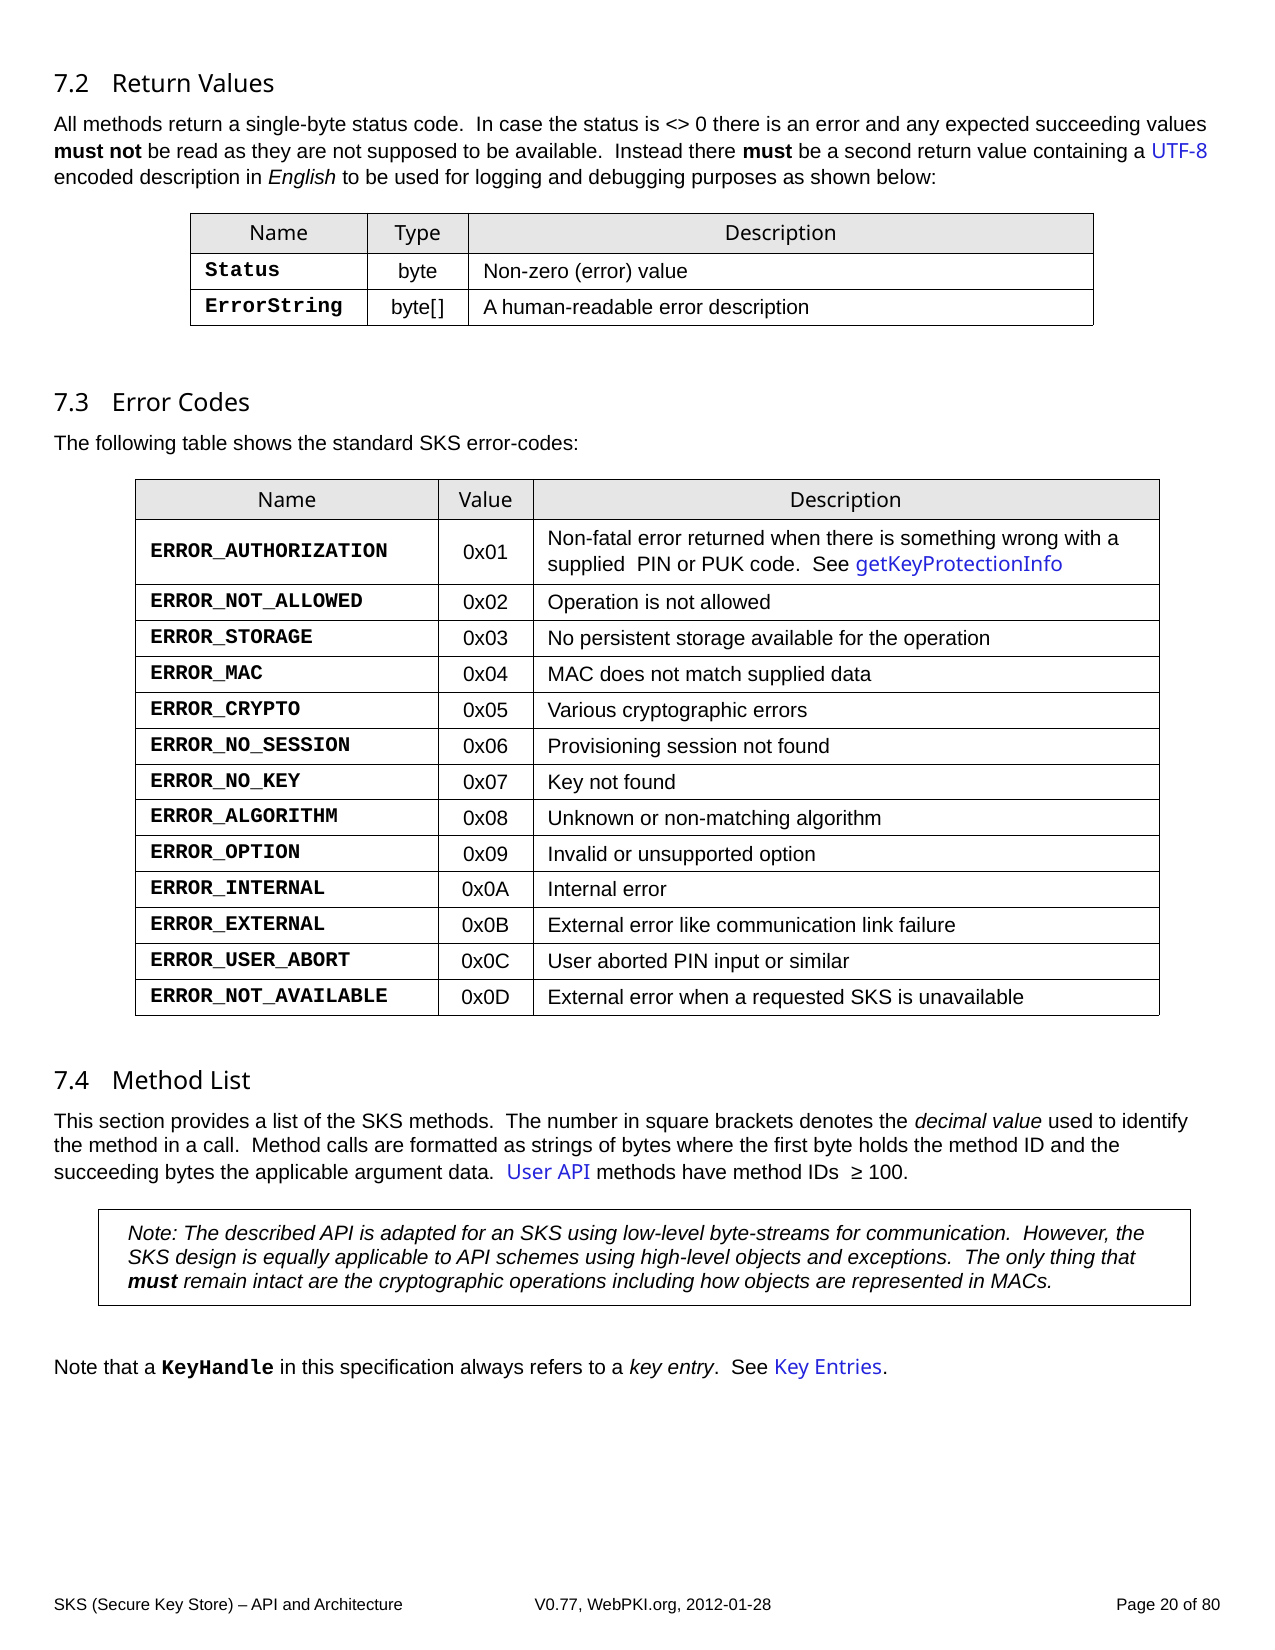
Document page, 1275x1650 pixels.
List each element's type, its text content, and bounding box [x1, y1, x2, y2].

table_cell Internal error [534, 872, 1159, 907]
table_cell No persistent storage available for the operation [534, 621, 1159, 656]
table_cell MAC does not match supplied data [534, 657, 1159, 692]
table_cell Operation is not allowed [534, 585, 1159, 620]
table_cell ERROR_ALGORITHM [136, 800, 438, 835]
table_cell ERROR_OPTION [136, 836, 438, 871]
table_cell 0x04 [439, 657, 533, 692]
table_cell ERROR_STORAGE [136, 621, 438, 656]
table_header Name [191, 214, 367, 253]
table_cell Status [191, 254, 367, 289]
table_header Description [534, 480, 1159, 519]
table_cell ERROR_NOT_ALLOWED [136, 585, 438, 620]
table_cell 0x0B [439, 908, 533, 943]
table_cell ERROR_MAC [136, 657, 438, 692]
table_cell A human-readable error description [469, 290, 1093, 325]
text All methods return a single-byte status code. In case the status is <> 0 there is an error and any expected succeeding values must not be read as they are not supposed to be available. Instead there must be a second return value containing a UTF-8 encoded description in English to be used for logging and debugging purposes as shown below: [54, 112, 1221, 212]
table_cell 0x09 [439, 836, 533, 871]
table_cell ERROR_NOT_AVAILABLE [136, 980, 438, 1015]
table_cell External error like communication link failure [534, 908, 1159, 943]
table_cell 0x08 [439, 800, 533, 835]
table_cell 0x0C [439, 944, 533, 979]
table_cell ERROR_NO_SESSION [136, 729, 438, 763]
text The following table shows the standard SKS error-codes: [54, 431, 1221, 479]
table_header Value [439, 480, 533, 519]
table_cell byte [368, 254, 468, 289]
table_cell Provisioning session not found [534, 729, 1159, 763]
table_cell ERROR_INTERNAL [136, 872, 438, 907]
text This section provides a list of the SKS methods. The number in square brackets denotes the decimal value used to identify the method in a call. Method calls are formatted as strings of bytes where the first byte holds the method ID and the succeeding bytes the applicable argument data. User API methods have method IDs ≥ 100. [54, 1109, 1221, 1186]
table_cell 0x01 [439, 520, 533, 584]
table_cell ERROR_AUTHORIZATION [136, 520, 438, 584]
table_cell Key not found [534, 765, 1159, 799]
subtitle Error Codes [54, 384, 1221, 419]
table_cell Various cryptographic errors [534, 693, 1159, 727]
table_cell 0x0D [439, 980, 533, 1015]
table_cell ERROR_EXTERNAL [136, 908, 438, 943]
table_cell ERROR_CRYPTO [136, 693, 438, 727]
table_cell 0x0A [439, 872, 533, 907]
table_cell 0x02 [439, 585, 533, 620]
table_cell External error when a requested SKS is unavailable [534, 980, 1159, 1015]
table_cell Unknown or non-matching algorithm [534, 800, 1159, 835]
table_cell ERROR_USER_ABORT [136, 944, 438, 979]
text Note that a KeyHandle in this specification always refers to a key entry. See Key Entries. [54, 1352, 1221, 1381]
table_cell ERROR_NO_KEY [136, 765, 438, 799]
table_header Type [368, 214, 468, 253]
table_cell ErrorString [191, 290, 367, 325]
subtitle Return Values [54, 66, 1221, 100]
table_cell 0x03 [439, 621, 533, 656]
table_cell 0x07 [439, 765, 533, 799]
table_header Name [136, 480, 438, 519]
table_cell Invalid or unsupported option [534, 836, 1159, 871]
table_header Description [469, 214, 1093, 253]
table_cell byte⁮[ ] [368, 290, 468, 325]
subtitle Method List [54, 1063, 1221, 1097]
table_cell 0x06 [439, 729, 533, 763]
table_cell 0x05 [439, 693, 533, 727]
table_cell Non-fatal error returned when there is something wrong with a supplied PIN or PUK code. See getKeyProtectionInfo [534, 520, 1159, 584]
table_cell Non-zero (error) value [469, 254, 1093, 289]
table_cell User aborted PIN input or similar [534, 944, 1159, 979]
table_header Note: The described API is adapted for an SKS using low-level byte-streams for communication. However, the SKS design is equally applicable to API schemes using high-level objects and exceptions. The only thing that must remain intact are the cryptographic operations including how objects are represented in MACs. [99, 1210, 1190, 1304]
